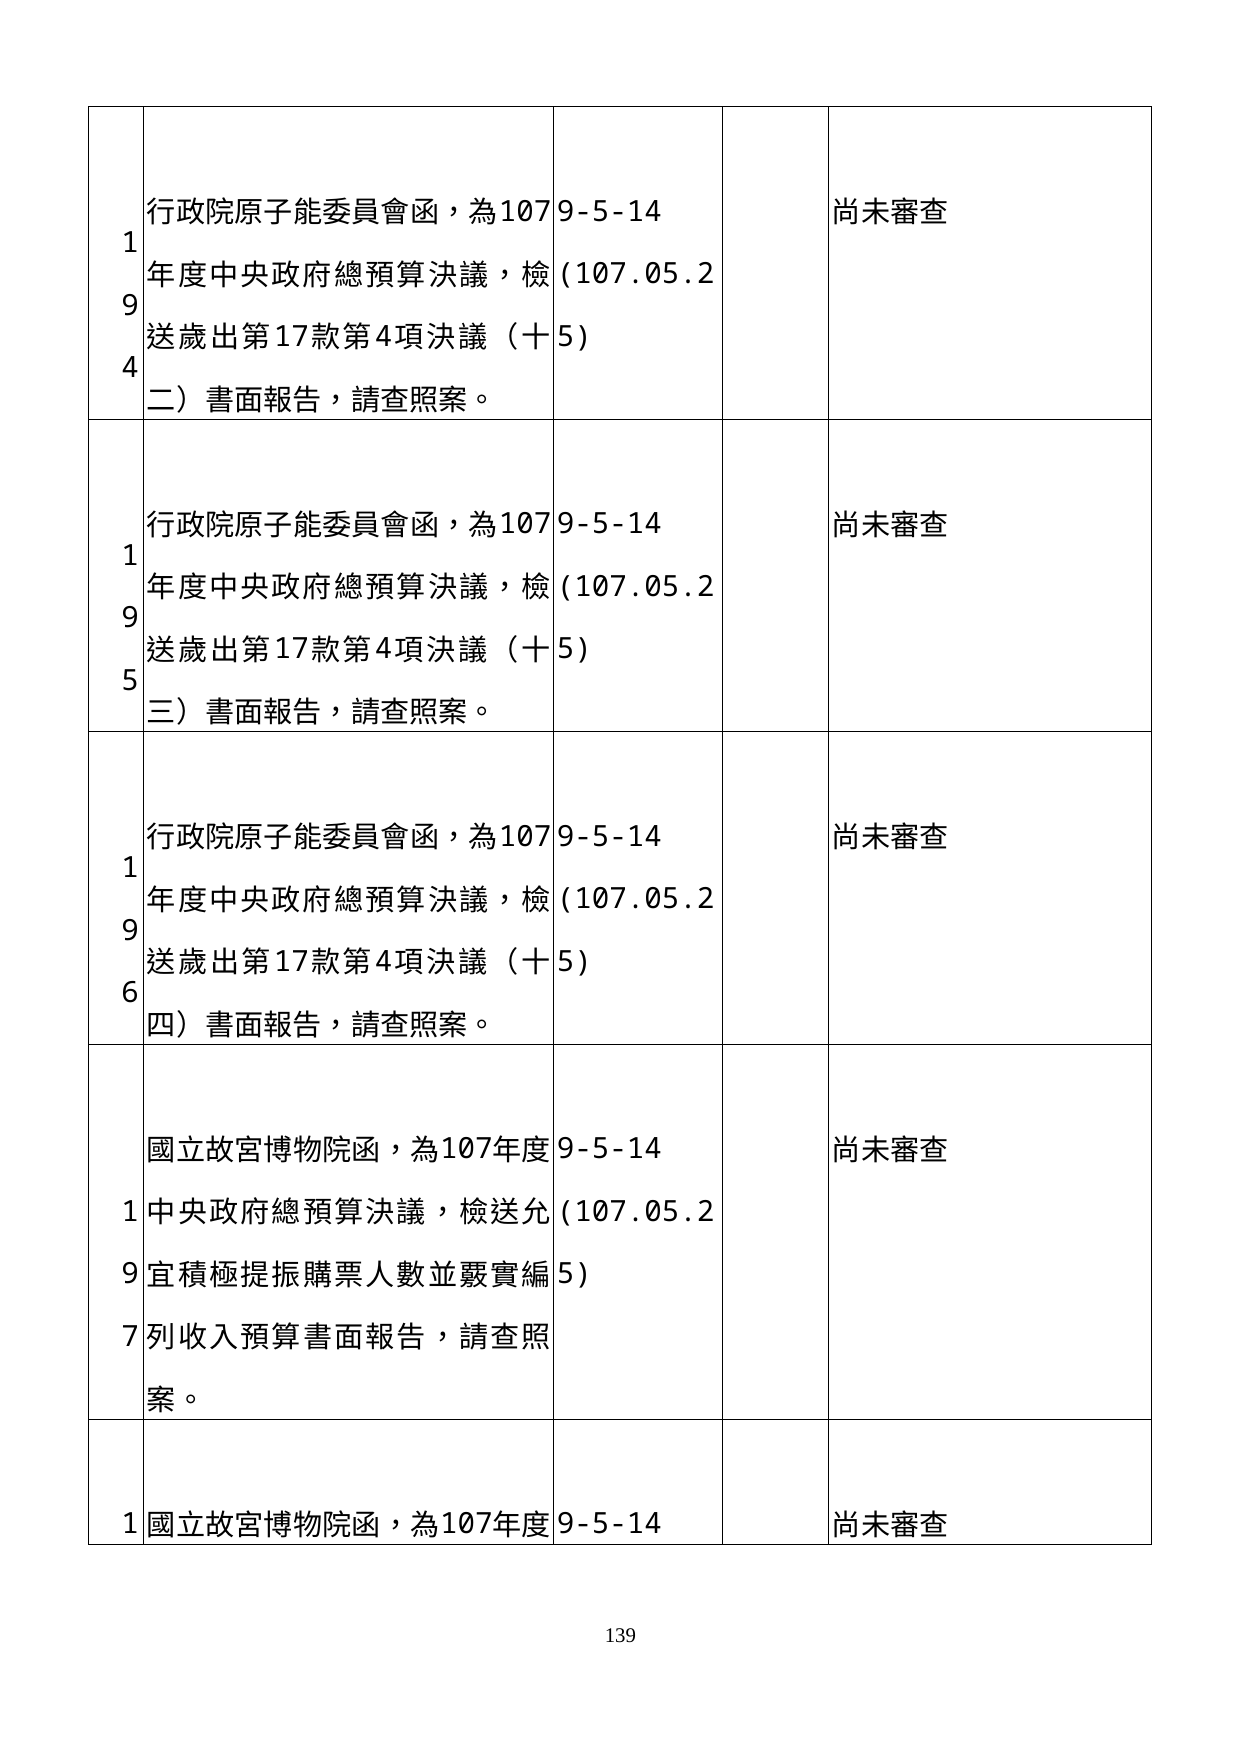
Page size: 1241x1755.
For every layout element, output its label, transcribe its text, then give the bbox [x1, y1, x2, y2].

table_cell [89, 1045, 143, 1418]
table_cell 9-5-14 [554, 1420, 722, 1543]
table_cell 9-5-14 (107.05.25) [554, 732, 722, 1043]
table_cell 9-5-14 (107.05.25) [554, 107, 722, 418]
table_cell [723, 1045, 828, 1418]
table_cell 尚未審查 [829, 732, 1151, 1043]
table_cell 尚未審查 [829, 107, 1151, 418]
table_cell [723, 107, 828, 418]
table_cell 國立故宮博物院函，為107年度 [144, 1420, 553, 1543]
table_cell [89, 420, 143, 731]
table_cell 行政院原子能委員會函，為107年度中央政府總預算決議，檢送歲出第17款第4項決議（十二）書面報告，請查照案。 [144, 107, 553, 418]
table_cell 9-5-14 (107.05.25) [554, 1045, 722, 1418]
table_cell 尚未審查 [829, 420, 1151, 731]
table_cell 行政院原子能委員會函，為107年度中央政府總預算決議，檢送歲出第17款第4項決議（十四）書面報告，請查照案。 [144, 732, 553, 1043]
table_cell 國立故宮博物院函，為107年度中央政府總預算決議，檢送允宜積極提振購票人數並覈實編列收入預算書面報告，請查照案。 [144, 1045, 553, 1418]
table_cell [723, 1420, 828, 1543]
table_cell 尚未審查 [829, 1045, 1151, 1418]
table_cell 尚未審查 [829, 1420, 1151, 1543]
table_cell [723, 732, 828, 1043]
table_cell [89, 732, 143, 1043]
table_cell [89, 107, 143, 418]
table_cell 行政院原子能委員會函，為107年度中央政府總預算決議，檢送歲出第17款第4項決議（十三）書面報告，請查照案。 [144, 420, 553, 731]
table_cell 9-5-14 (107.05.25) [554, 420, 722, 731]
table_cell [723, 420, 828, 731]
table_cell [89, 1420, 143, 1543]
